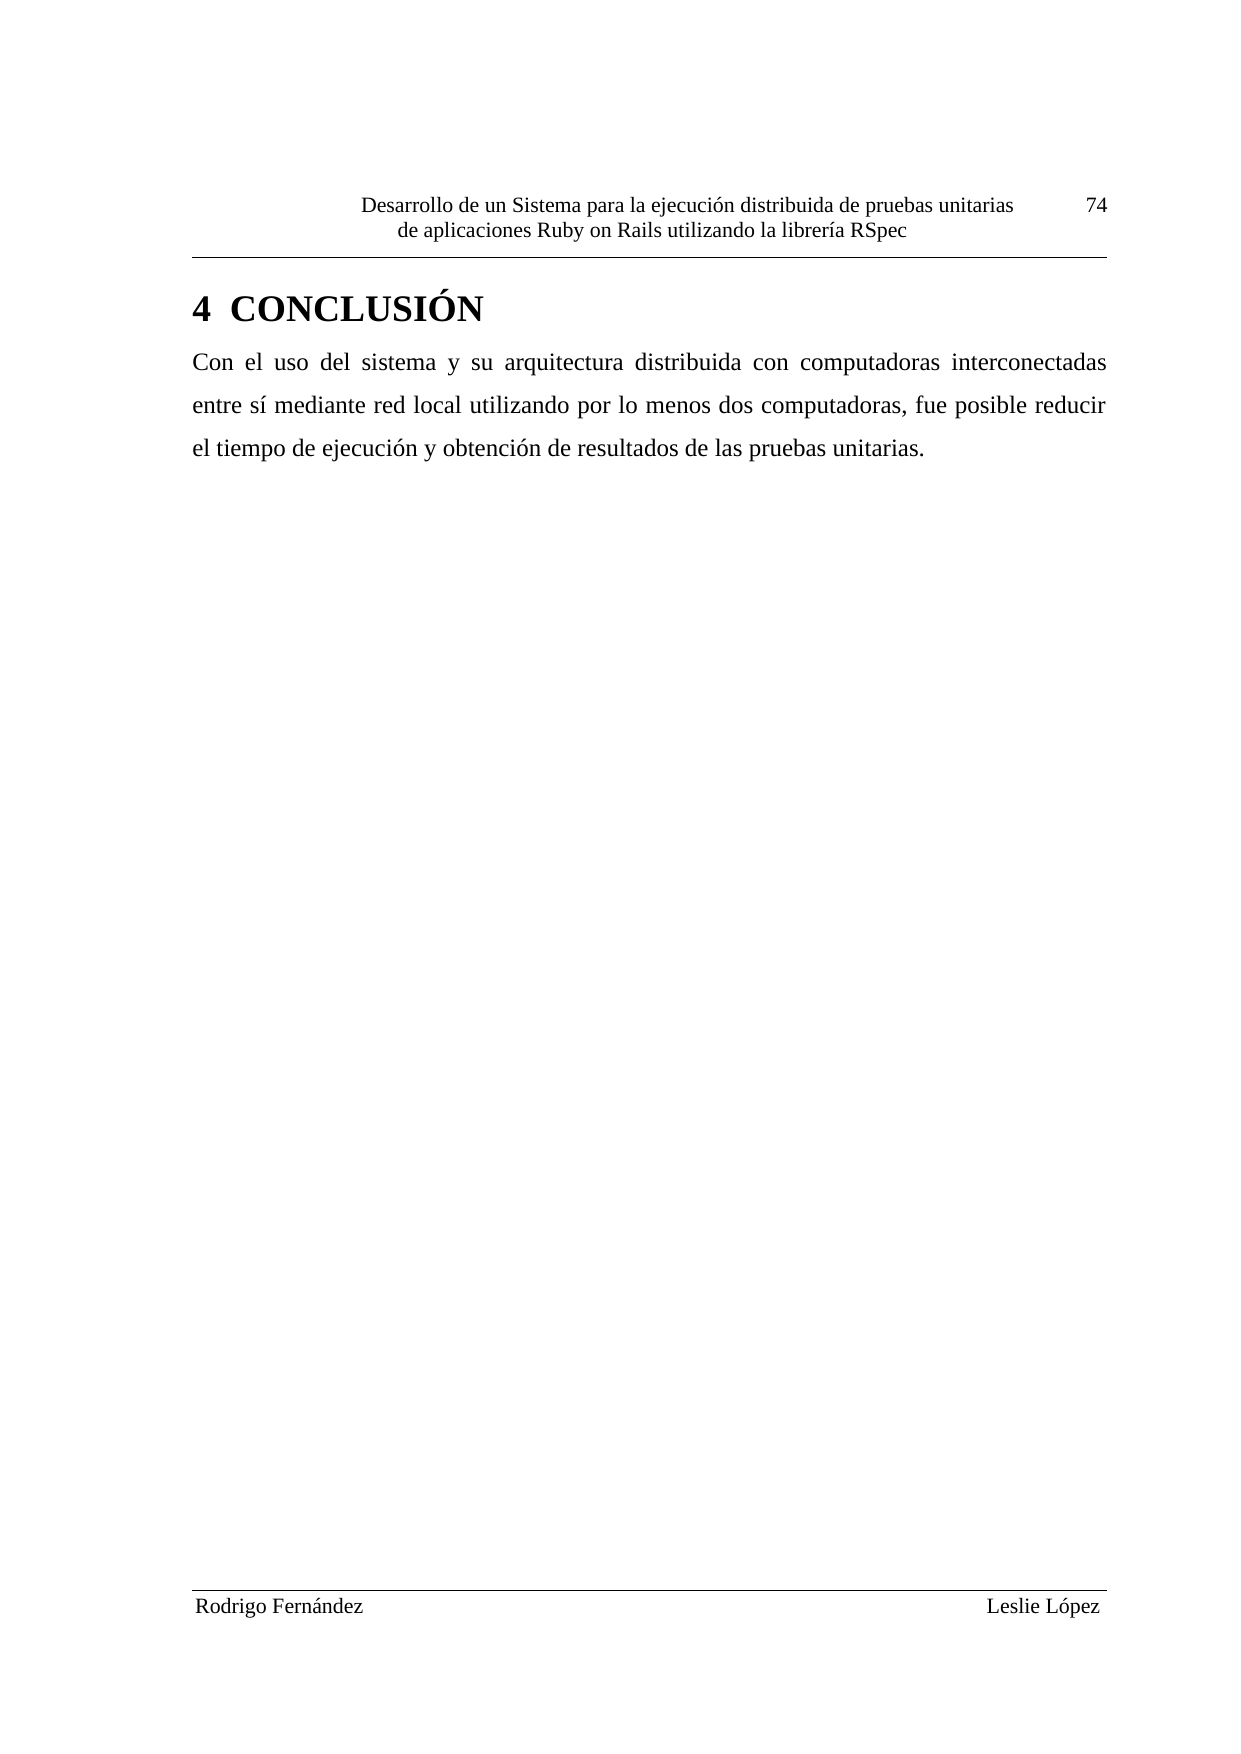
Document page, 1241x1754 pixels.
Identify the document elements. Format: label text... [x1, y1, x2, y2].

subtitle Conclusión [192, 286, 1107, 329]
text Con el uso del sistema y su arquitectura distribuida con computadoras interconectadas entre sí mediante red local utilizando por lo menos dos computadoras, fue posible reducir el tiempo de ejecución y obtención de resultados de las pruebas unitarias. [192, 347, 1107, 462]
